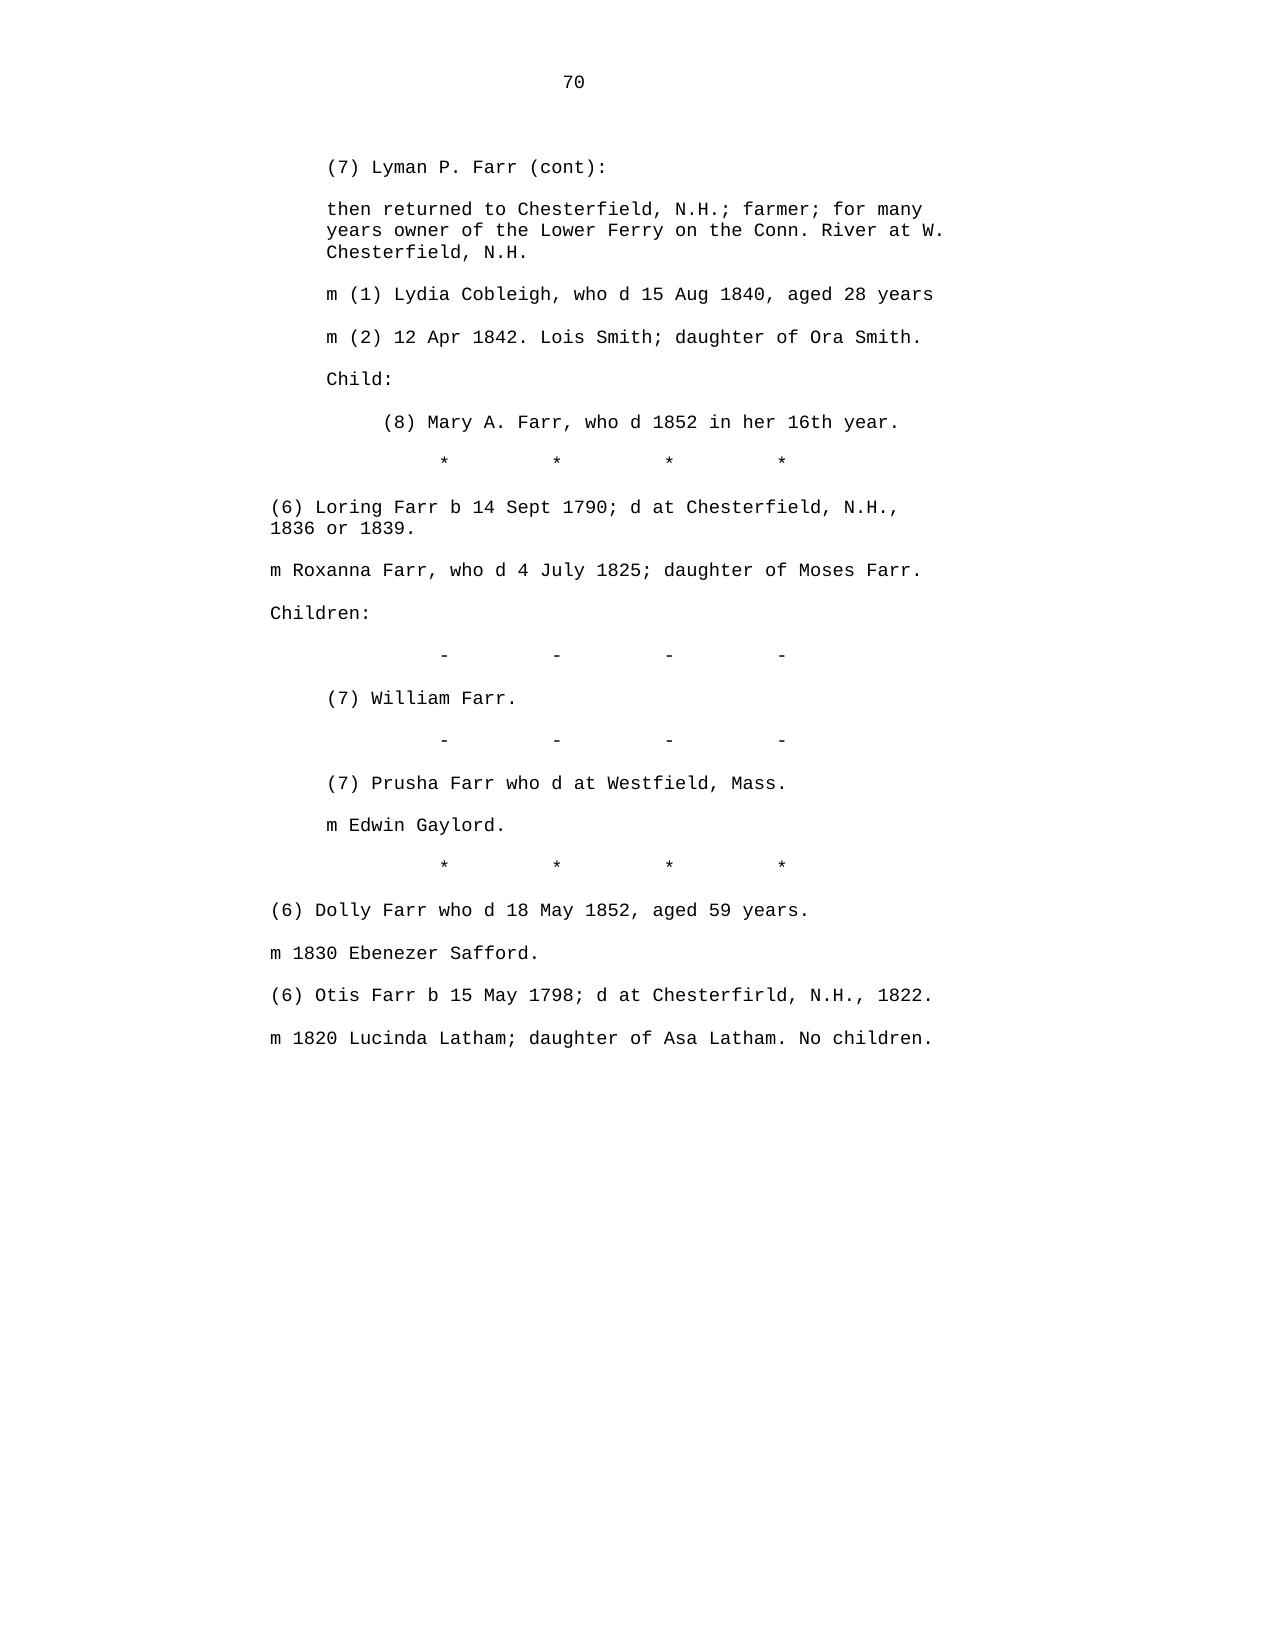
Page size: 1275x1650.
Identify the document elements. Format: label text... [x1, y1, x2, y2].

text 70 [225, 72, 1157, 94]
text (6) Otis Farr b 15 May 1798; d at Chesterfirld, N.H., 1822. [225, 986, 1157, 1007]
text * * * * [225, 455, 1157, 476]
text * * * * [225, 859, 1157, 880]
text Child: [225, 370, 1157, 391]
text (8) Mary A. Farr, who d 1852 in her 16th year. [225, 412, 1157, 434]
text m 1820 Lucinda Latham; daughter of Asa Latham. No children. [225, 1029, 1157, 1050]
text Chesterfield, N.H. [225, 242, 1157, 264]
text Children: [225, 604, 1157, 625]
text (6) Loring Farr b 14 Sept 1790; d at Chesterfield, N.H., [225, 497, 1157, 519]
text m (2) 12 Apr 1842. Lois Smith; daughter of Ora Smith. [225, 327, 1157, 349]
text (7) William Farr. [225, 689, 1157, 710]
text 1836 or 1839. [225, 519, 1157, 540]
text (7) Lyman P. Farr (cont): [225, 157, 1157, 179]
text years owner of the Lower Ferry on the Conn. River at W. [225, 221, 1157, 242]
text m (1) Lydia Cobleigh, who d 15 Aug 1840, aged 28 years [225, 285, 1157, 306]
text m 1830 Ebenezer Safford. [225, 944, 1157, 965]
text (7) Prusha Farr who d at Westfield, Mass. [225, 774, 1157, 795]
text - - - - [225, 731, 1157, 752]
text m Edwin Gaylord. [225, 816, 1157, 837]
text m Roxanna Farr, who d 4 July 1825; daughter of Moses Farr. [225, 561, 1157, 582]
text - - - - [225, 646, 1157, 667]
text (6) Dolly Farr who d 18 May 1852, aged 59 years. [225, 901, 1157, 922]
text then returned to Chesterfield, N.H.; farmer; for many [225, 200, 1157, 221]
